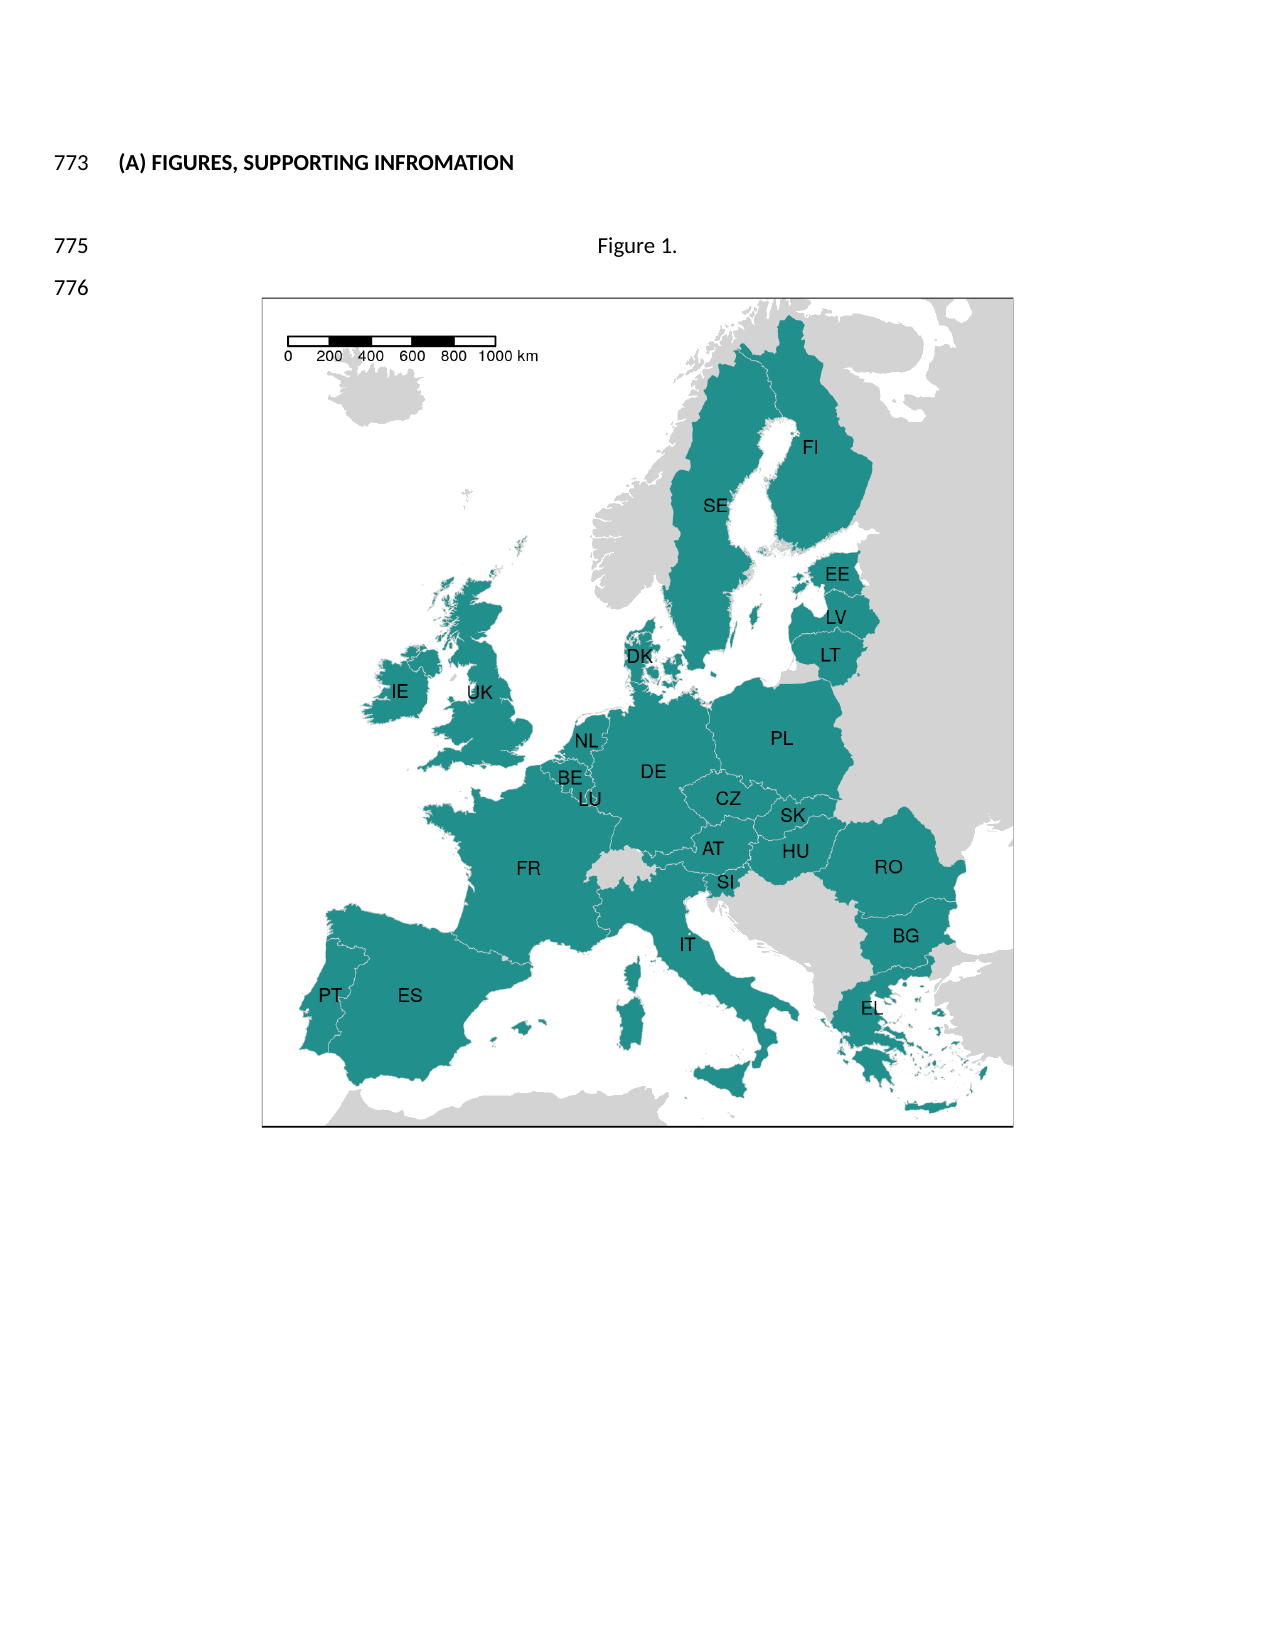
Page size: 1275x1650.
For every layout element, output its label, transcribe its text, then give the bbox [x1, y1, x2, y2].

subtitle (A) FIGURES, SUPPORTING INFROMATION [118, 148, 1157, 218]
text Figure 1. [118, 232, 1157, 259]
picture [261, 273, 1014, 1151]
